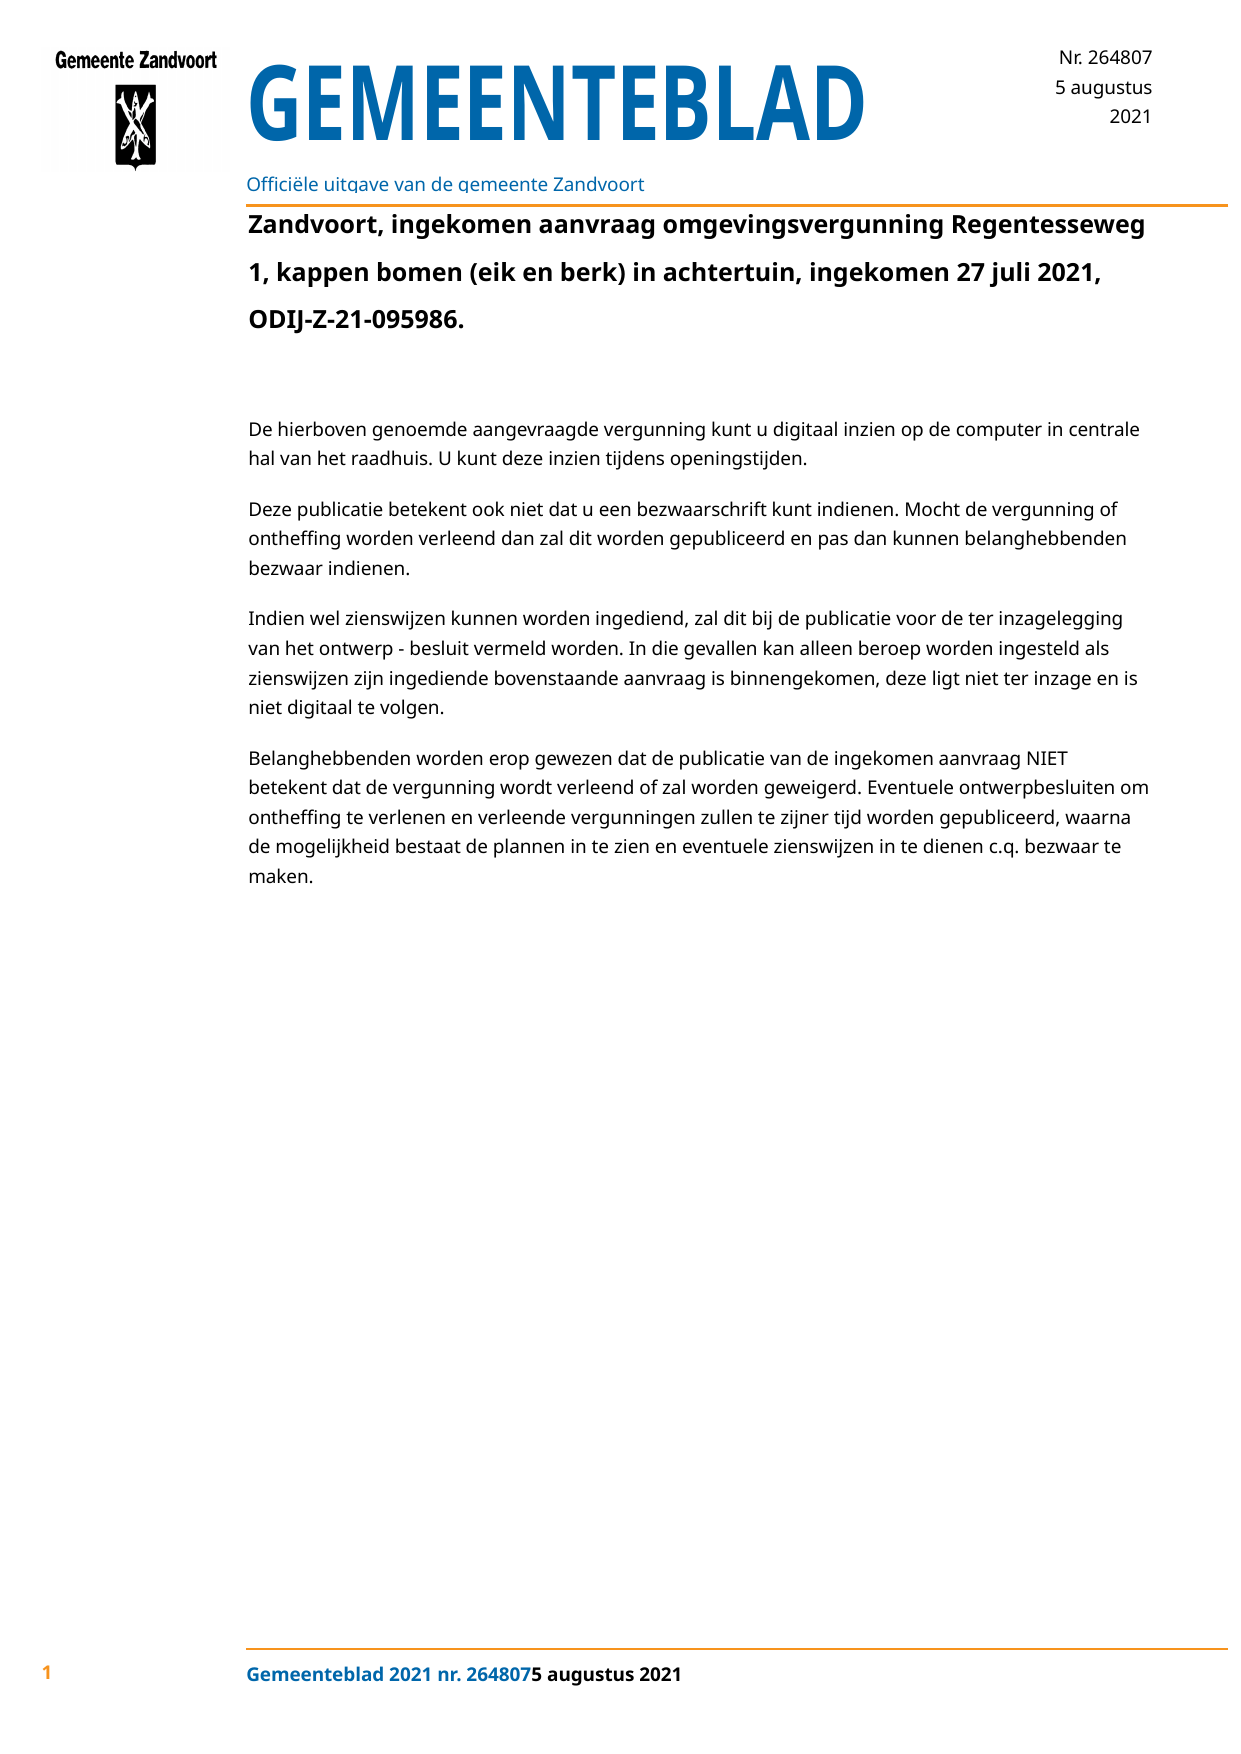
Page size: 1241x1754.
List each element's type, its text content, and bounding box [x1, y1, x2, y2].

text Belanghebbenden worden erop gewezen dat de publicatie van de ingekomen aanvraag NIET betekent dat de vergunning wordt verleend of zal worden geweigerd. Eventuele ontwerpbesluiten om ontheffing te verlenen en verleende vergunningen zullen te zijner tijd worden gepubliceerd, waarna de mogelijkheid bestaat de plannen in te zien en eventuele zienswijzen in te dienen c.q. bezwaar te maken. [248, 745, 1152, 889]
text De hierboven genoemde aangevraagde vergunning kunt u digitaal inzien op de computer in centrale hal van het raadhuis. U kunt deze inzien tijdens openingstijden. [248, 416, 1152, 471]
text Zandvoort, ingekomen aanvraag omgevingsvergunning Regentesseweg 1, kappen bomen (eik en berk) in achtertuin, ingekomen 27 juli 2021, ODIJ-Z-21-095986. [248, 207, 1152, 336]
picture [41, 47, 231, 172]
text Deze publicatie betekent ook niet dat u een bezwaarschrift kunt indienen. Mocht de vergunning of ontheffing worden verleend dan zal dit worden gepubliceerd en pas dan kunnen belanghebbenden bezwaar indienen. [248, 496, 1152, 581]
text Indien wel zienswijzen kunnen worden ingediend, zal dit bij de publicatie voor de ter inzagelegging van het ontwerp - besluit vermeld worden. In die gevallen kan alleen beroep worden ingesteld als zienswijzen zijn ingediende bovenstaande aanvraag is binnengekomen, deze ligt niet ter inzage en is niet digitaal te volgen. [248, 606, 1152, 720]
